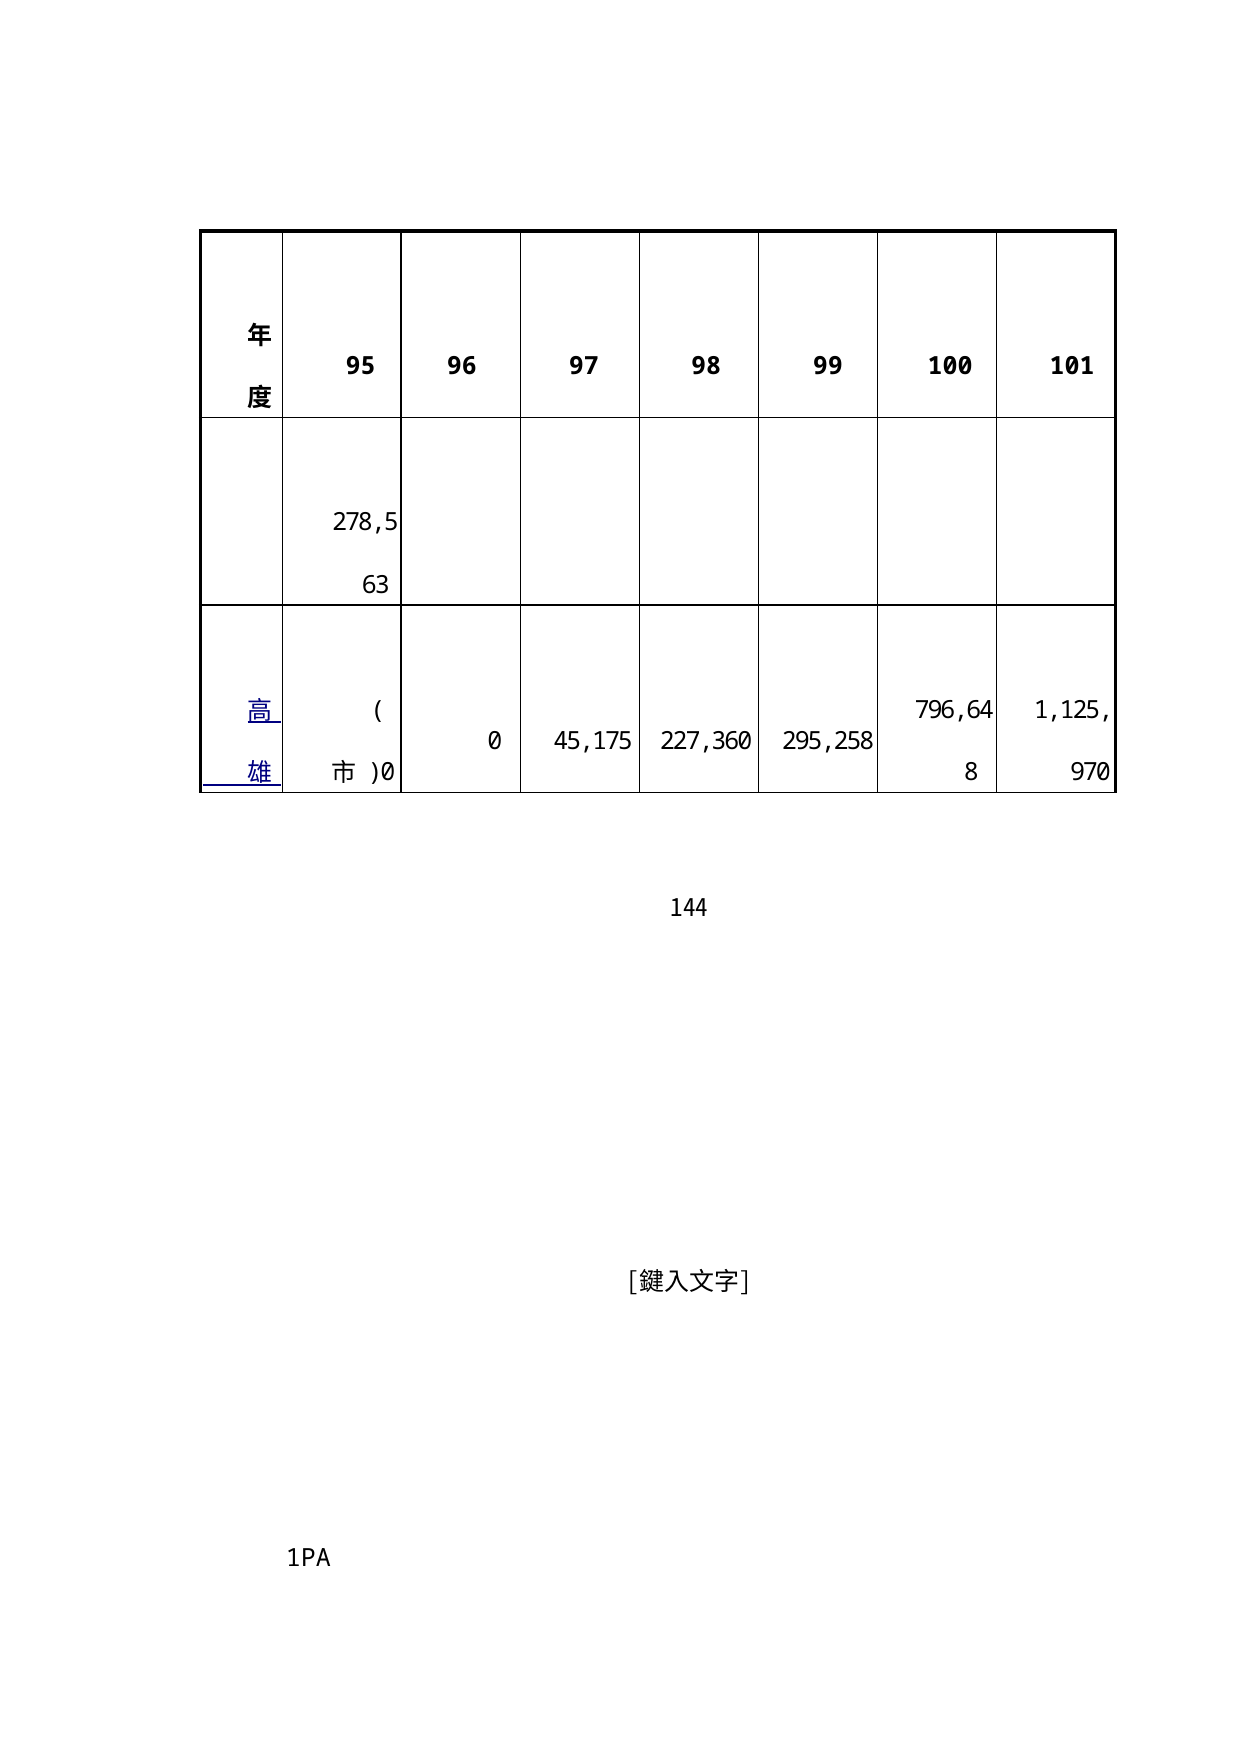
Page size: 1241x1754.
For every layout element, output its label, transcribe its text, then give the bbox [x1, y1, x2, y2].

table_cell 高雄 [202, 606, 282, 792]
table_cell [640, 418, 758, 604]
table_cell 1,125,970 [997, 606, 1114, 792]
table_header 101 [997, 233, 1114, 417]
table_header 98 [640, 233, 758, 417]
table_cell [759, 418, 877, 604]
table_cell 0 [402, 606, 520, 792]
table_cell 278,563 [283, 418, 400, 604]
table_cell [878, 418, 996, 604]
table_header 99 [759, 233, 877, 417]
table_cell [521, 418, 639, 604]
table_header 100 [878, 233, 996, 417]
table_cell 796,648 [878, 606, 996, 792]
table_header 96 [402, 233, 520, 417]
table_header 年度 [202, 233, 282, 417]
table_header 95 [283, 233, 400, 417]
table_cell 45,175 [521, 606, 639, 792]
table_cell [402, 418, 520, 604]
table_cell [997, 418, 1114, 604]
table_cell 227,360 [640, 606, 758, 792]
table_cell [202, 418, 282, 604]
table_cell (市)0 [283, 606, 400, 792]
table_header 97 [521, 233, 639, 417]
table_cell 295,258 [759, 606, 877, 792]
